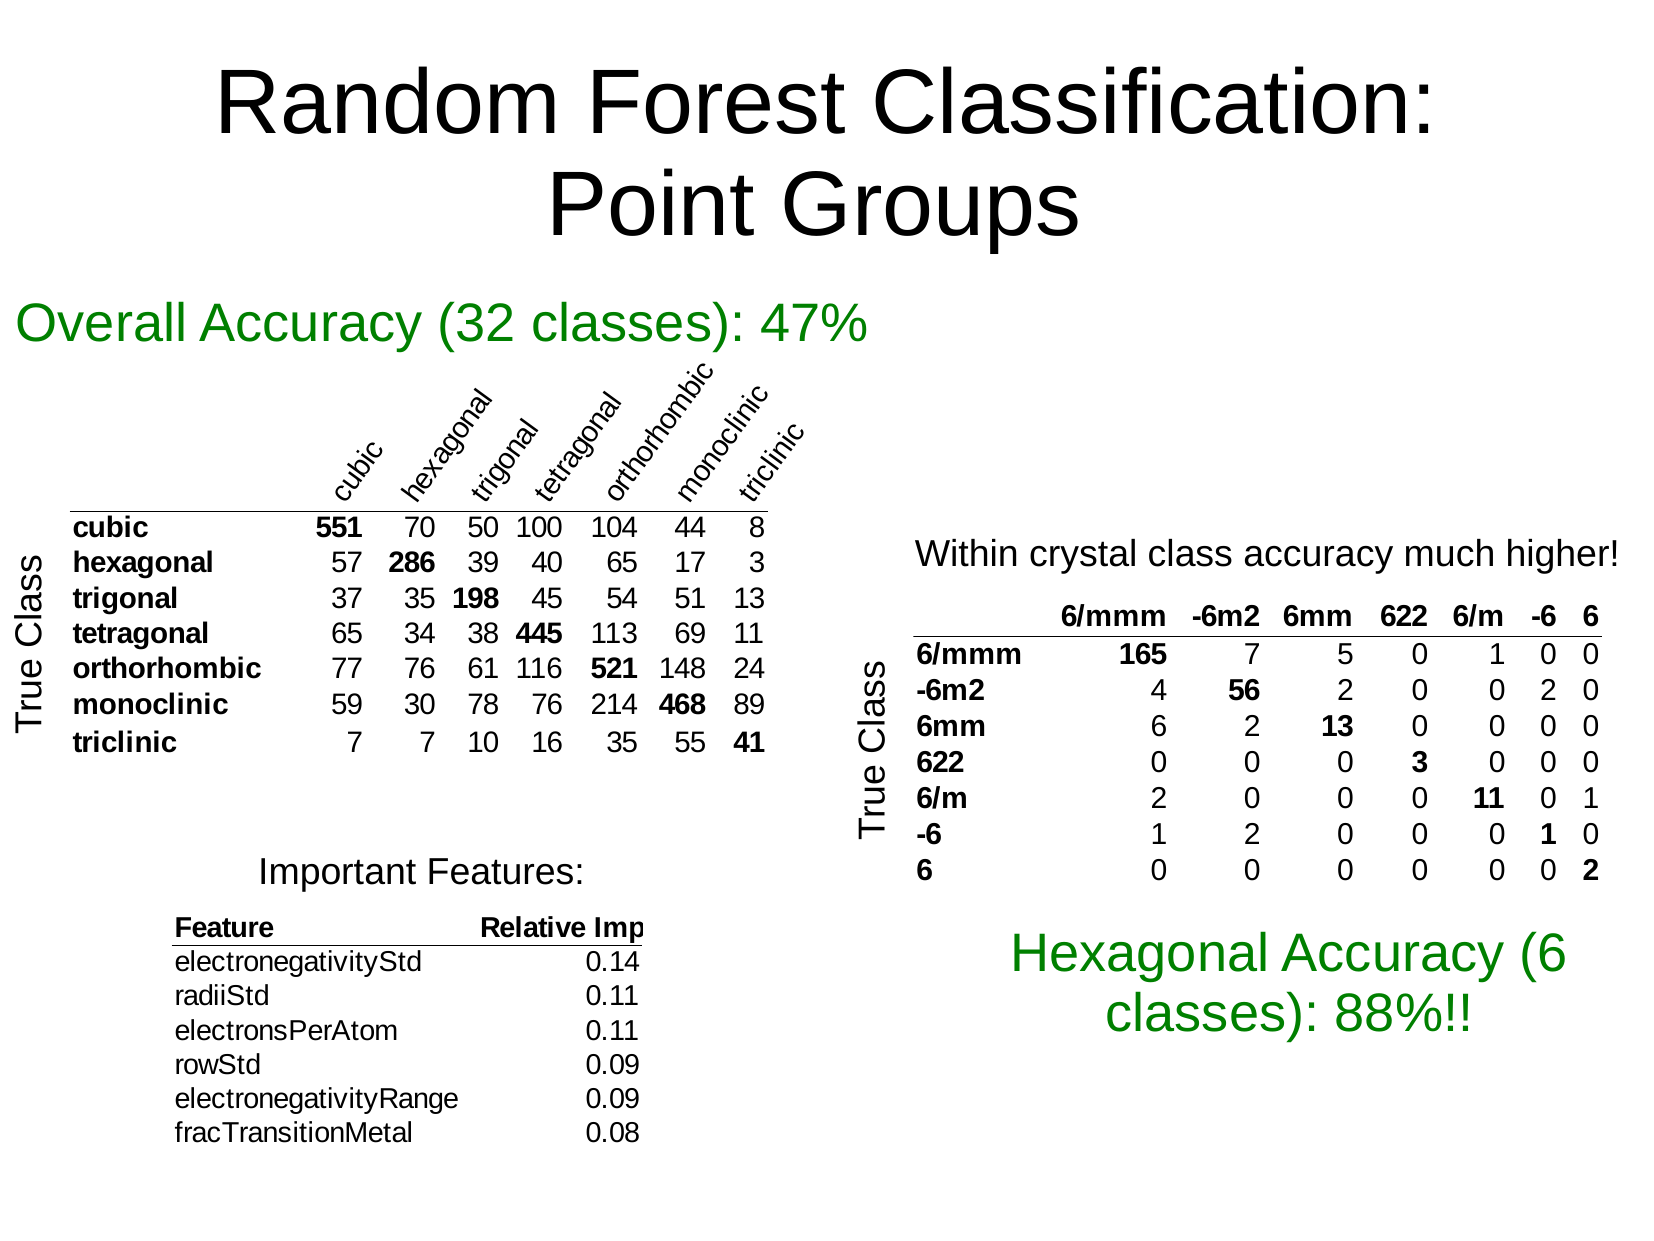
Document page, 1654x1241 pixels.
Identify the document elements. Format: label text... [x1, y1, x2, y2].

text_box Overall Accuracy (32 classes): 47% [0, 285, 886, 361]
title Random Forest Classification: Point Groups [82, 49, 1571, 257]
chart [171, 885, 646, 1156]
chart [69, 361, 873, 766]
chart [913, 600, 1605, 894]
text_box True Class [843, 645, 901, 856]
text_box True Class [0, 540, 57, 750]
text_box Within crystal class accuracy much higher! [900, 525, 1636, 582]
text_box Hexagonal Accuracy (6 classes): 88%!! [915, 914, 1654, 1051]
text_box Important Features: [243, 843, 601, 901]
